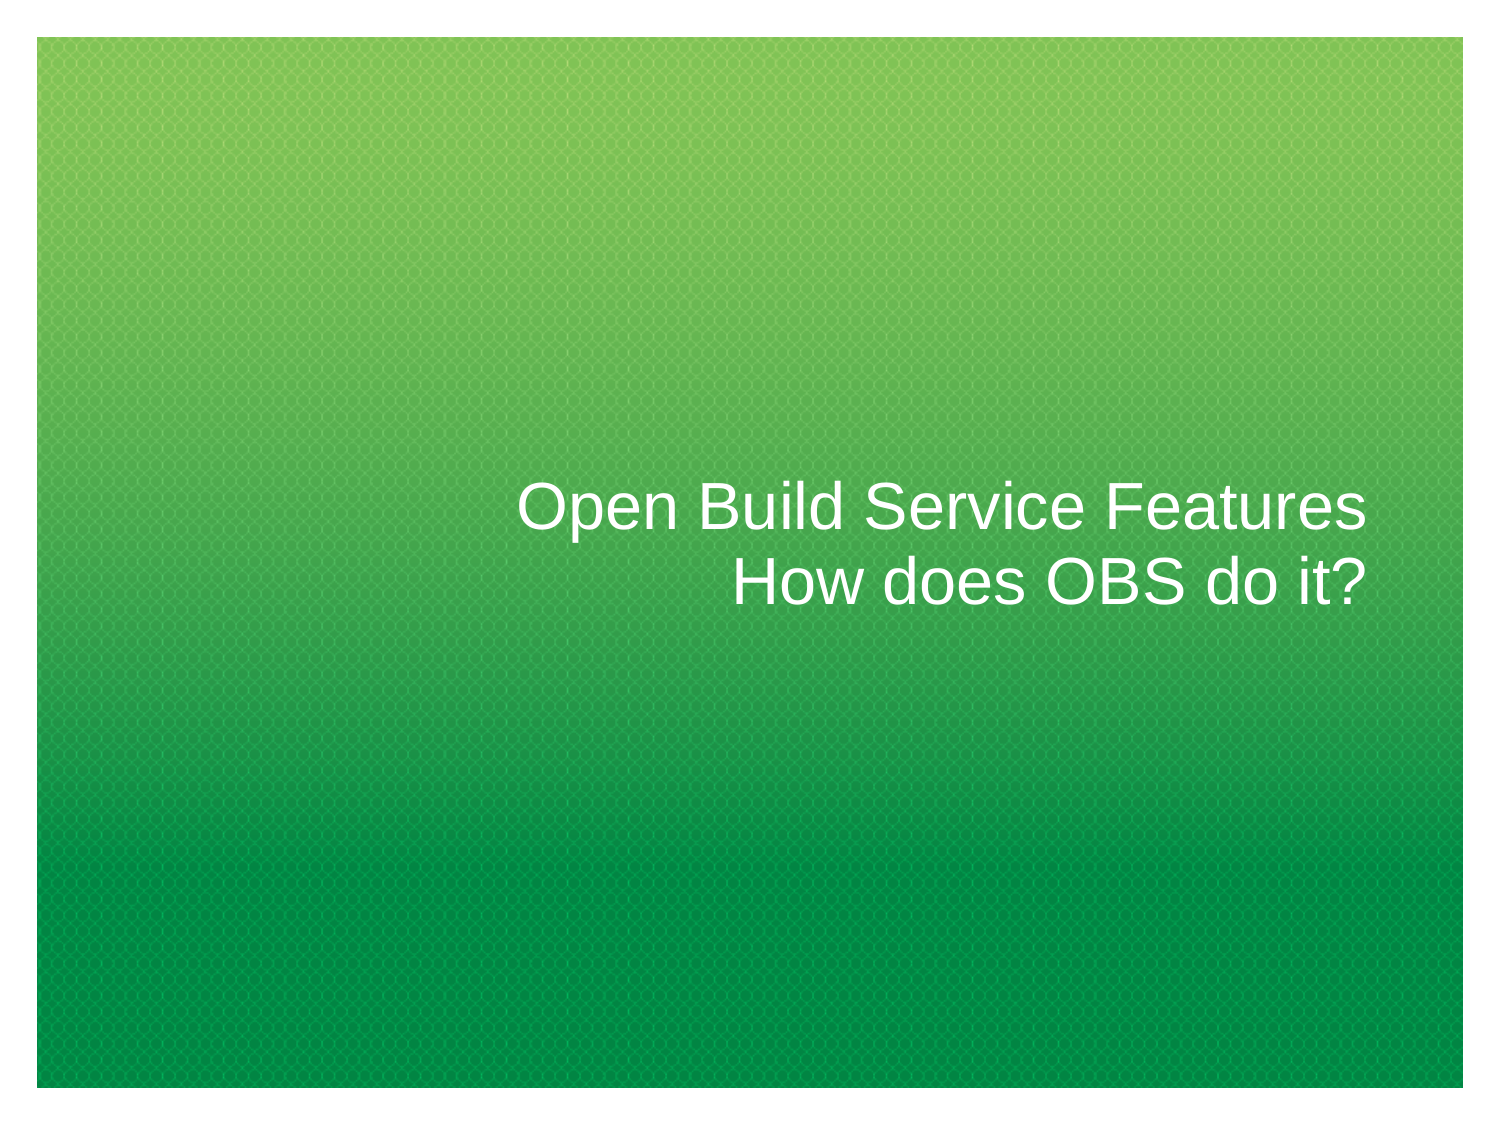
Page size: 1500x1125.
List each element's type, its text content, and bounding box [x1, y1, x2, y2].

picture [37, 37, 1463, 1088]
title Open Build Service Features How does OBS do it? [135, 450, 1369, 638]
